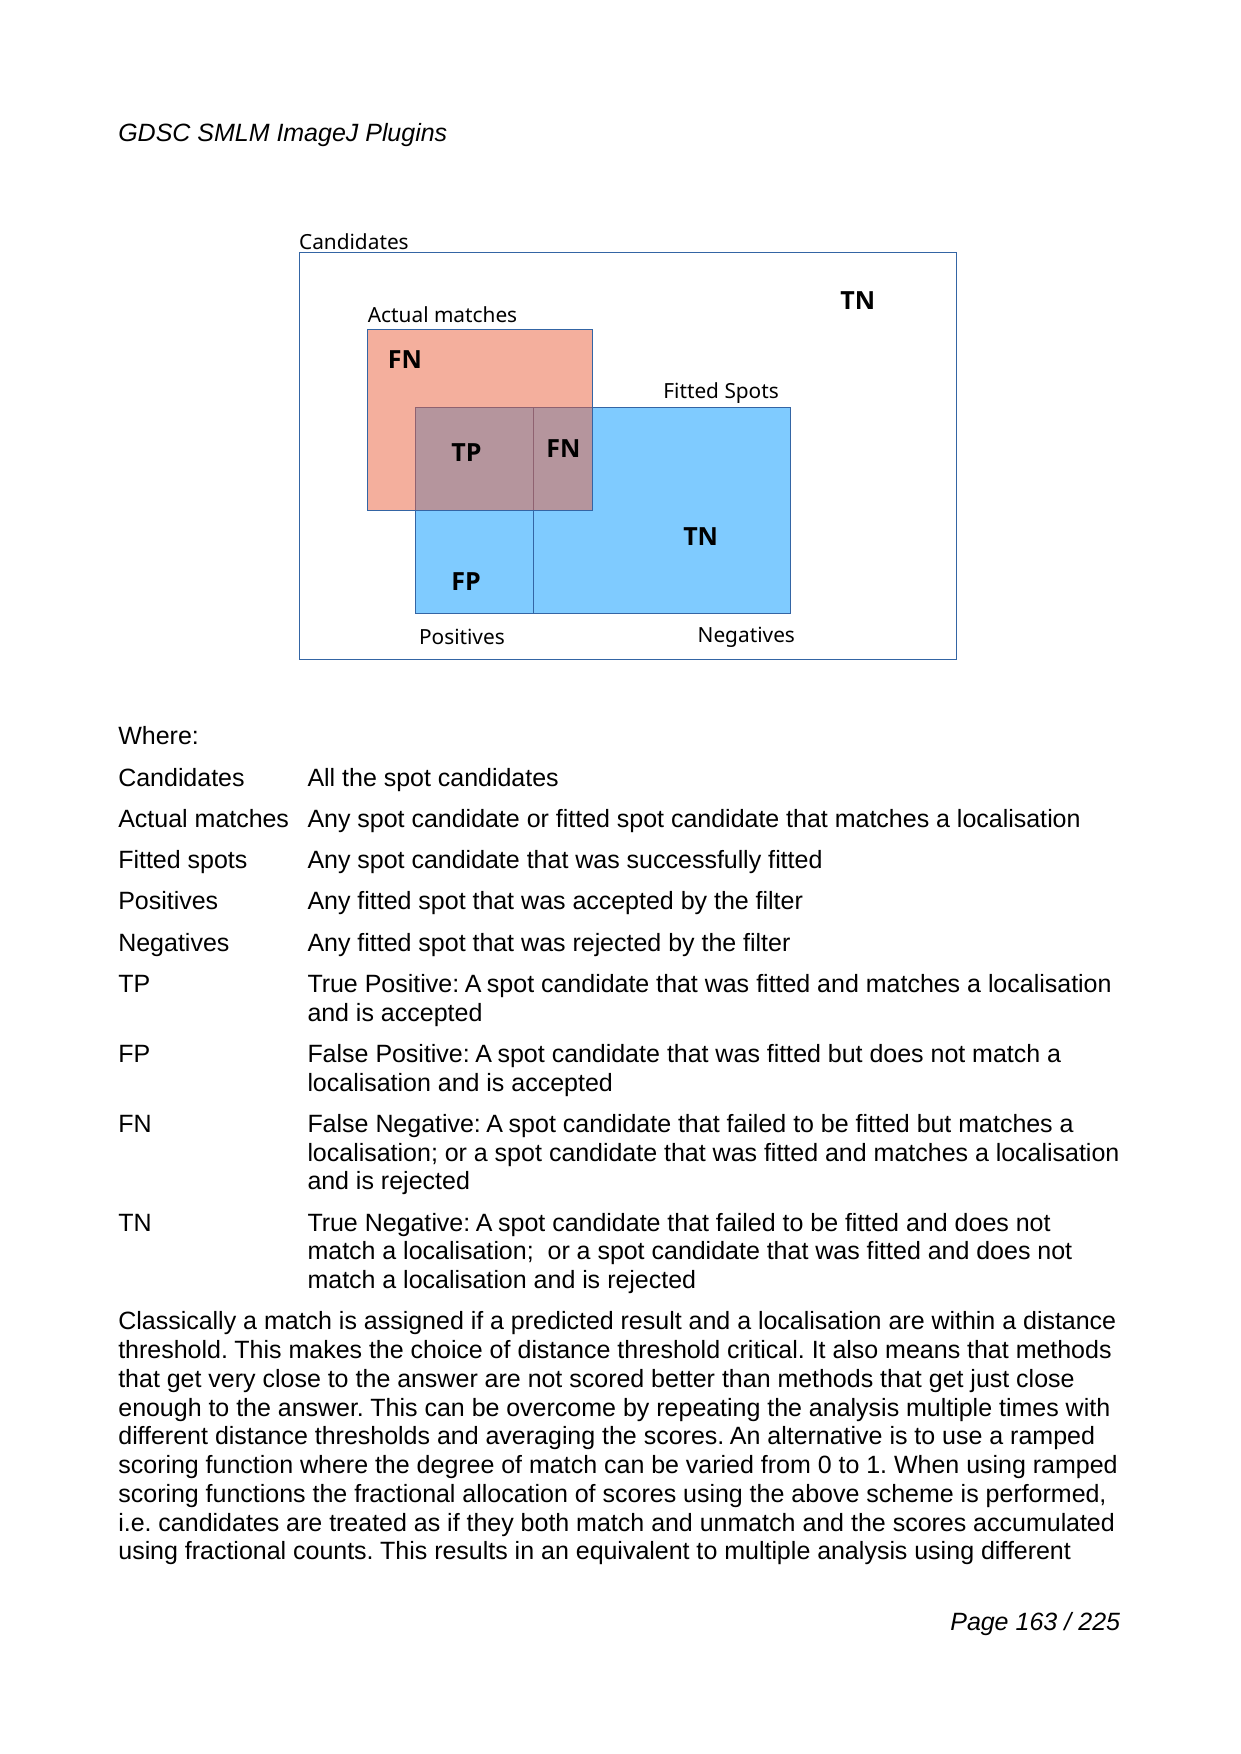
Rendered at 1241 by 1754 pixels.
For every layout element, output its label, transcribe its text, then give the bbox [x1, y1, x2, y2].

table_cell FP [118, 1039, 307, 1109]
table_header All the spot candidates [307, 763, 1123, 804]
table_cell True Negative: A spot candidate that failed to be fitted and does not match a localisation; or a spot candidate that was fitted and does not match a localisation and is rejected [307, 1208, 1123, 1306]
table_cell Any fitted spot that was accepted by the filter [307, 886, 1123, 927]
table_cell Any spot candidate that was successfully fitted [307, 845, 1123, 886]
text Classically a match is assigned if a predicted result and a localisation are within a distance threshold. This makes the choice of distance threshold critical. It also means that methods that get very close to the answer are not scored better than methods that get just close enough to the answer. This can be overcome by repeating the analysis multiple times with different distance thresholds and averaging the scores. An alternative is to use a ramped scoring function where the degree of match can be varied from 0 to 1. When using ramped scoring functions the fractional allocation of scores using the above scheme is performed, i.e. candidates are treated as if they both match and unmatch and the scores accumulated using fractional counts. This results in an equivalent to multiple analysis using different [118, 1306, 1122, 1565]
table_cell TP [118, 969, 307, 1039]
table_cell FN [118, 1109, 307, 1207]
table_cell Fitted spots [118, 845, 307, 886]
table_header Candidates [118, 763, 307, 804]
text Where: [118, 721, 1122, 750]
table_cell Actual matches [118, 804, 307, 845]
table_cell Positives [118, 886, 307, 927]
table_cell Negatives [118, 928, 307, 969]
table_cell False Negative: A spot candidate that failed to be fitted but matches a localisation; or a spot candidate that was fitted and matches a localisation and is rejected [307, 1109, 1123, 1207]
table_cell Any fitted spot that was rejected by the filter [307, 928, 1123, 969]
table_cell False Positive: A spot candidate that was fitted but does not match a localisation and is accepted [307, 1039, 1123, 1109]
table_cell TN [118, 1208, 307, 1306]
table_cell Any spot candidate or fitted spot candidate that matches a localisation [307, 804, 1123, 845]
table_cell True Positive: A spot candidate that was fitted and matches a localisation and is accepted [307, 969, 1123, 1039]
